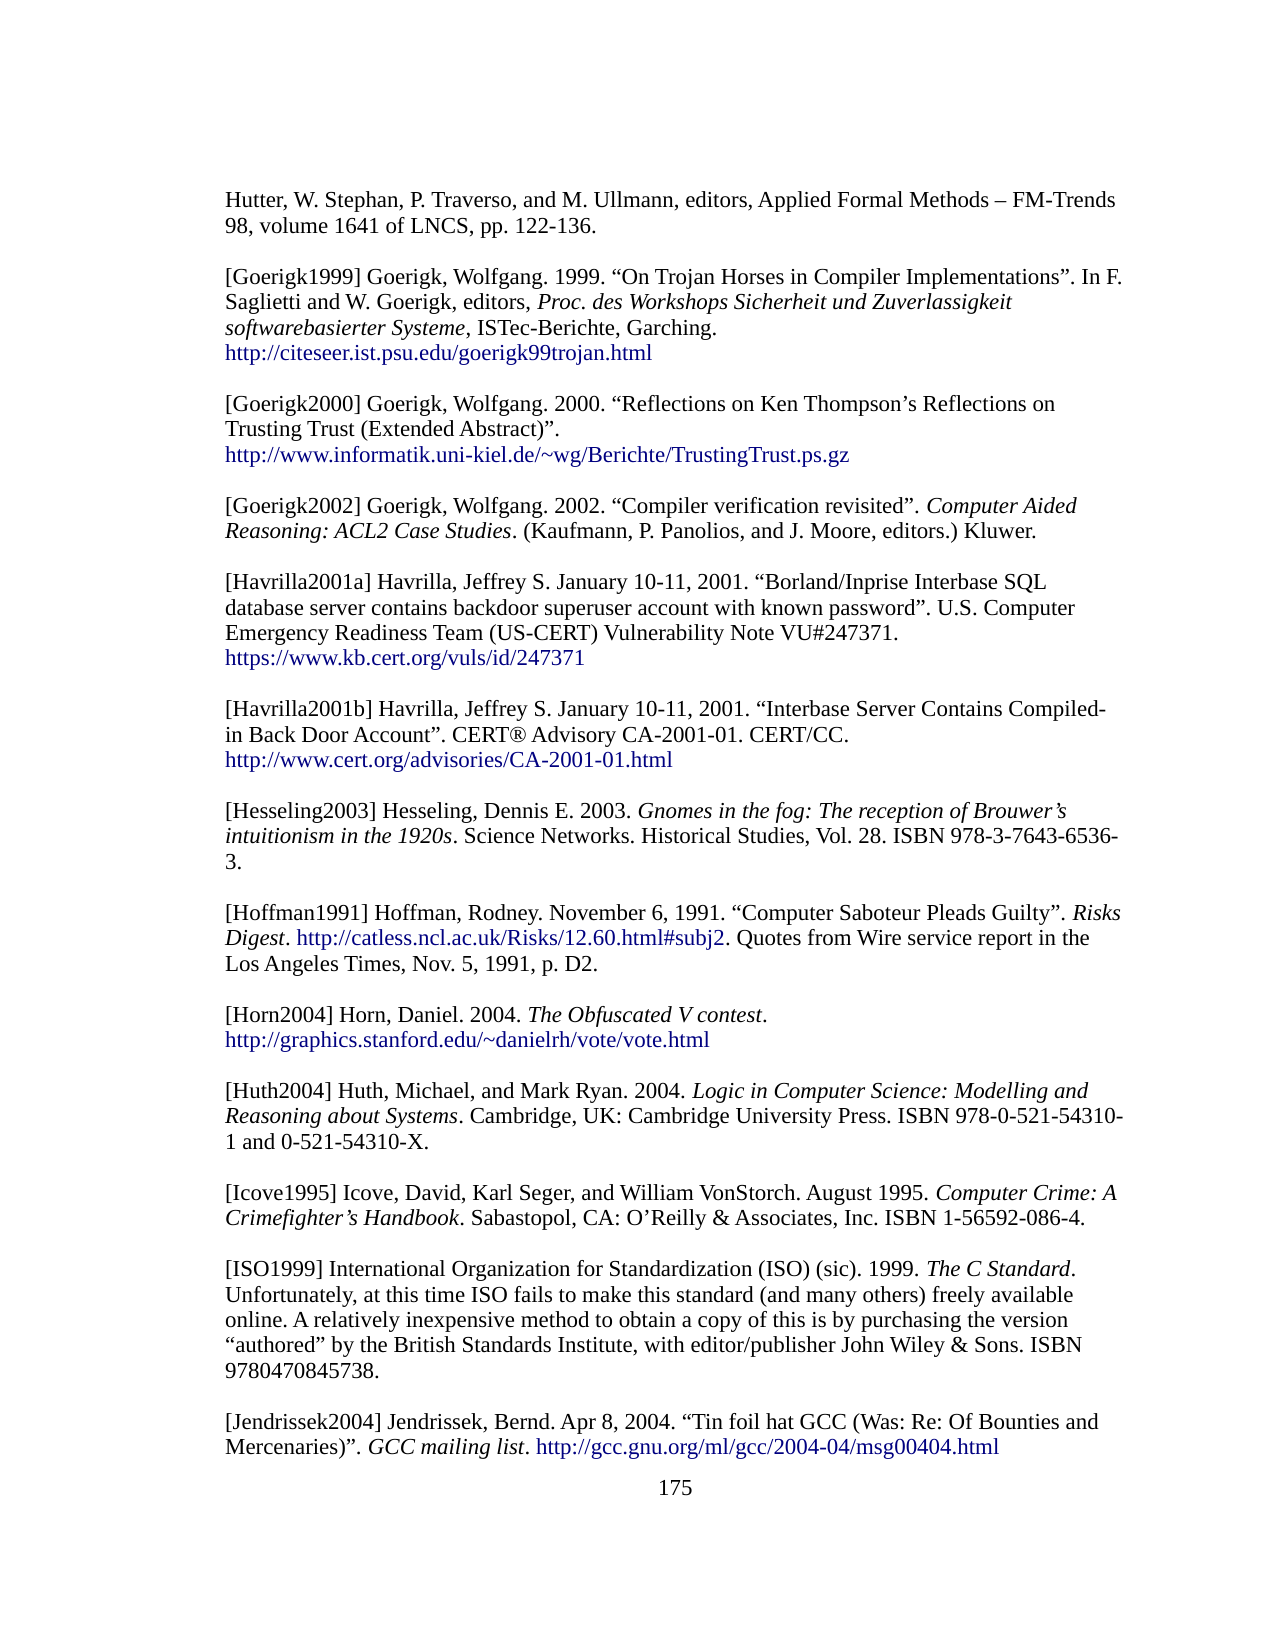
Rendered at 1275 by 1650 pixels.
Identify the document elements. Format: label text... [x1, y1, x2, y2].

text [ISO1999] International Organization for Standardization (ISO) (sic). 1999. The C Standard. Unfortunately, at this time ISO fails to make this standard (and many others) freely available online. A relatively inexpensive method to obtain a copy of this is by purchasing the version “authored” by the British Standards Institute, with editor/publisher John Wiley & Sons. ISBN 9780470845738. [225, 1256, 1125, 1383]
text [Goerigk2002] Goerigk, Wolfgang. 2002. “Compiler verification revisited”. Computer Aided Reasoning: ACL2 Case Studies. (Kaufmann, P. Panolios, and J. Moore, editors.) Kluwer. [225, 493, 1125, 544]
text [Jendrissek2004] Jendrissek, Bernd. Apr 8, 2004. “Tin foil hat GCC (Was: Re: Of Bounties and Mercenaries)”. GCC mailing list. http://gcc.gnu.org/ml/gcc/2004-04/msg00404.html [225, 1409, 1125, 1459]
text [Havrilla2001b] Havrilla, Jeffrey S. January 10-11, 2001. “Interbase Server Contains Compiled-in Back Door Account”. CERT® Advisory CA-2001-01. CERT/CC. http://www.cert.org/advisories/CA-2001-01.html [225, 696, 1125, 773]
text [Hesseling2003] Hesseling, Dennis E. 2003. Gnomes in the fog: The reception of Brouwer’s intuitionism in the 1920s. Science Networks. Historical Studies, Vol. 28. ISBN 978-3-7643-6536-3. [225, 798, 1125, 874]
text [Goerigk1999] Goerigk, Wolfgang. 1999. “On Trojan Horses in Compiler Implementations”. In F. Saglietti and W. Goerigk, editors, Proc. des Workshops Sicherheit und Zuverlassigkeit softwarebasierter Systeme, ISTec-Berichte, Garching. http://citeseer.ist.psu.edu/goerigk99trojan.html [225, 264, 1125, 366]
text [Havrilla2001a] Havrilla, Jeffrey S. January 10-11, 2001. “Borland/Inprise Interbase SQL database server contains backdoor superuser account with known password”. U.S. Computer Emergency Readiness Team (US-CERT) Vulnerability Note VU#247371. https://www.kb.cert.org/vuls/id/247371 [225, 569, 1125, 671]
text [Goerigk2000] Goerigk, Wolfgang. 2000. “Reflections on Ken Thompson’s Reflections on Trusting Trust (Extended Abstract)”. http://www.informatik.uni-kiel.de/~wg/Berichte/TrustingTrust.ps.gz [225, 391, 1125, 467]
text [Hoffman1991] Hoffman, Rodney. November 6, 1991. “Computer Saboteur Pleads Guilty”. Risks Digest. http://catless.ncl.ac.uk/Risks/12.60.html#subj2. Quotes from Wire service report in the Los Angeles Times, Nov. 5, 1991, p. D2. [225, 900, 1125, 976]
text [Horn2004] Horn, Daniel. 2004. The Obfuscated V contest. http://graphics.stanford.edu/~danielrh/vote/vote.html [225, 1002, 1125, 1052]
text [Huth2004] Huth, Michael, and Mark Ryan. 2004. Logic in Computer Science: Modelling and Reasoning about Systems. Cambridge, UK: Cambridge University Press. ISBN 978-0-521-54310-1 and 0-521-54310-X. [225, 1078, 1125, 1154]
text Hutter, W. Stephan, P. Traverso, and M. Ullmann, editors, Applied Formal Methods – FM-Trends 98, volume 1641 of LNCS, pp. 122-136. [225, 187, 1125, 238]
text [Icove1995] Icove, David, Karl Seger, and William VonStorch. August 1995. Computer Crime: A Crimefighter’s Handbook. Sabastopol, CA: O’Reilly & Associates, Inc. ISBN 1-56592-086-4. [225, 1180, 1125, 1231]
